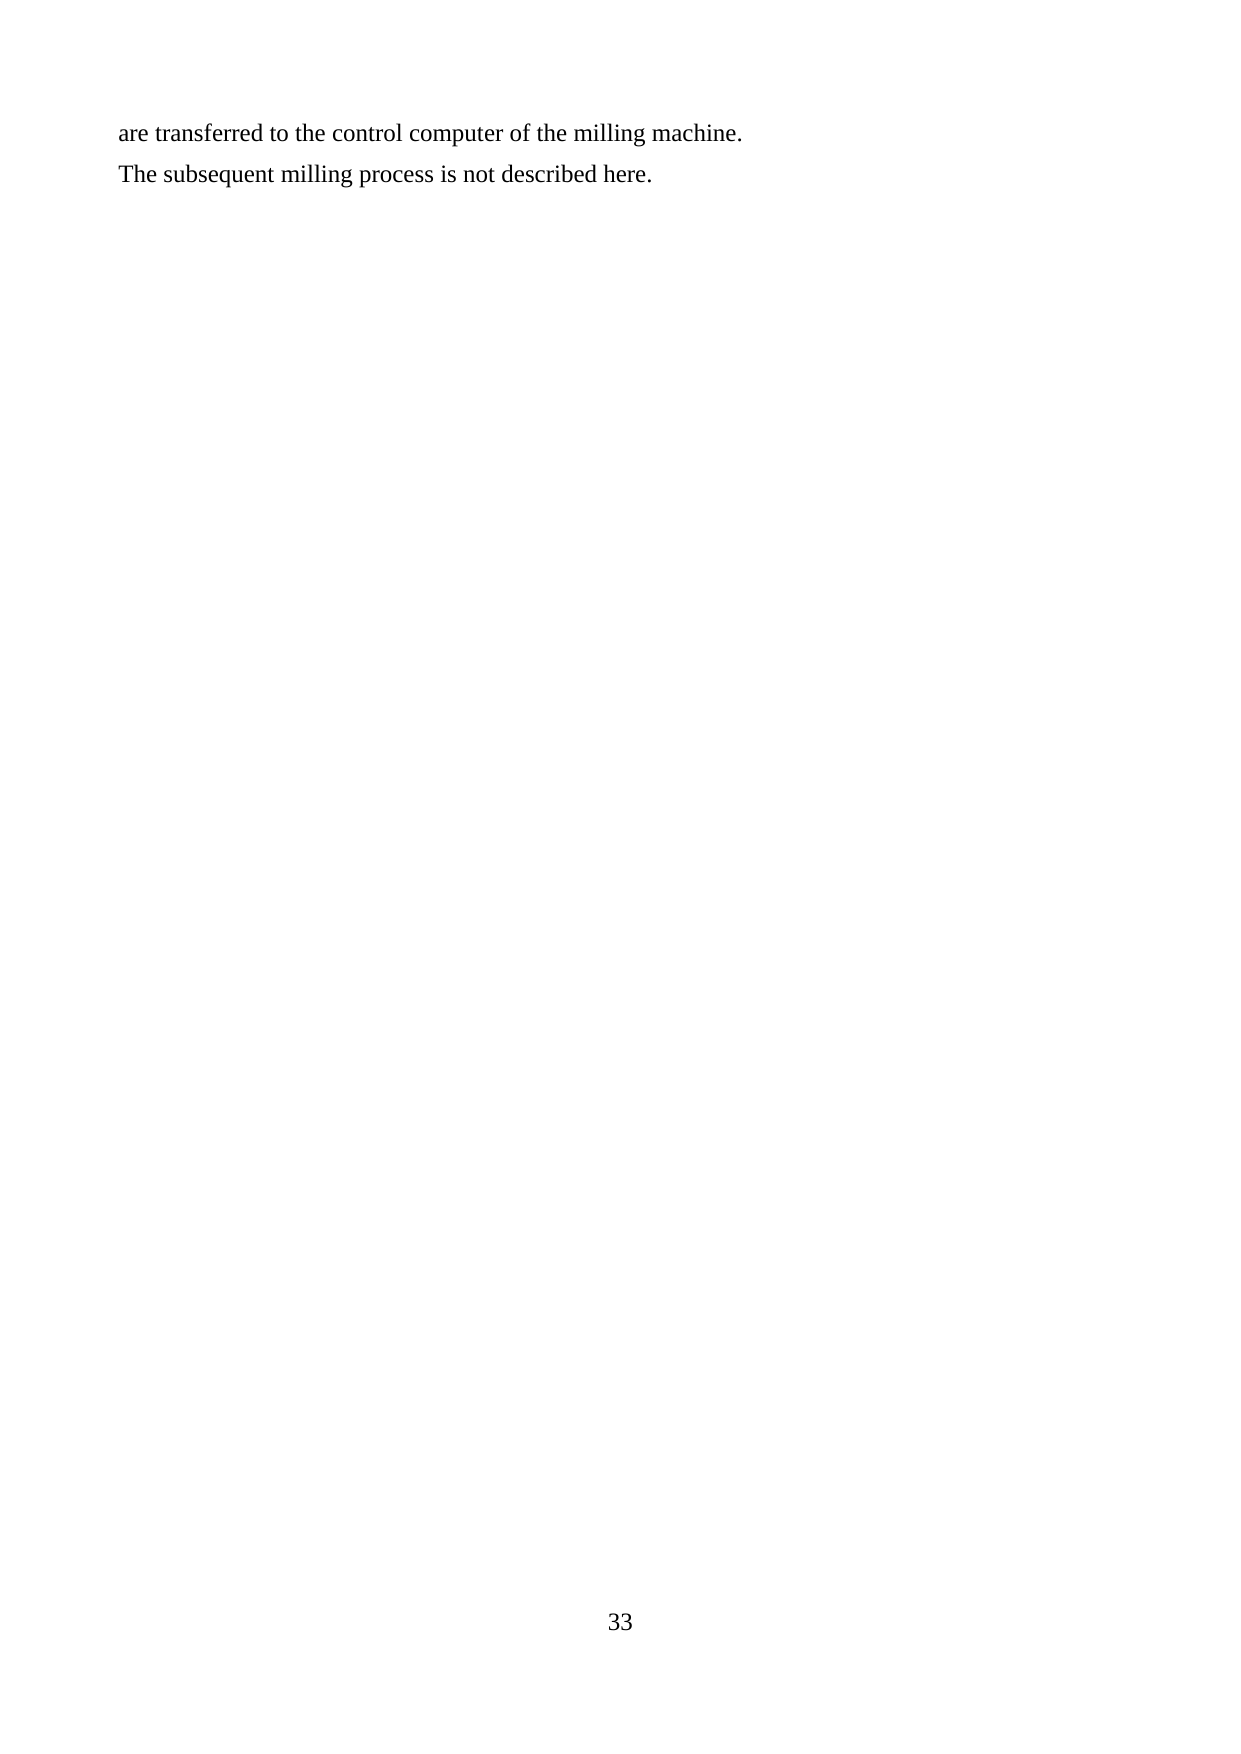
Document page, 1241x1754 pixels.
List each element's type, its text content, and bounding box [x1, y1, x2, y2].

text are transferred to the control computer of the milling machine. [118, 118, 1122, 147]
text The subsequent milling process is not described here. [118, 159, 1122, 188]
